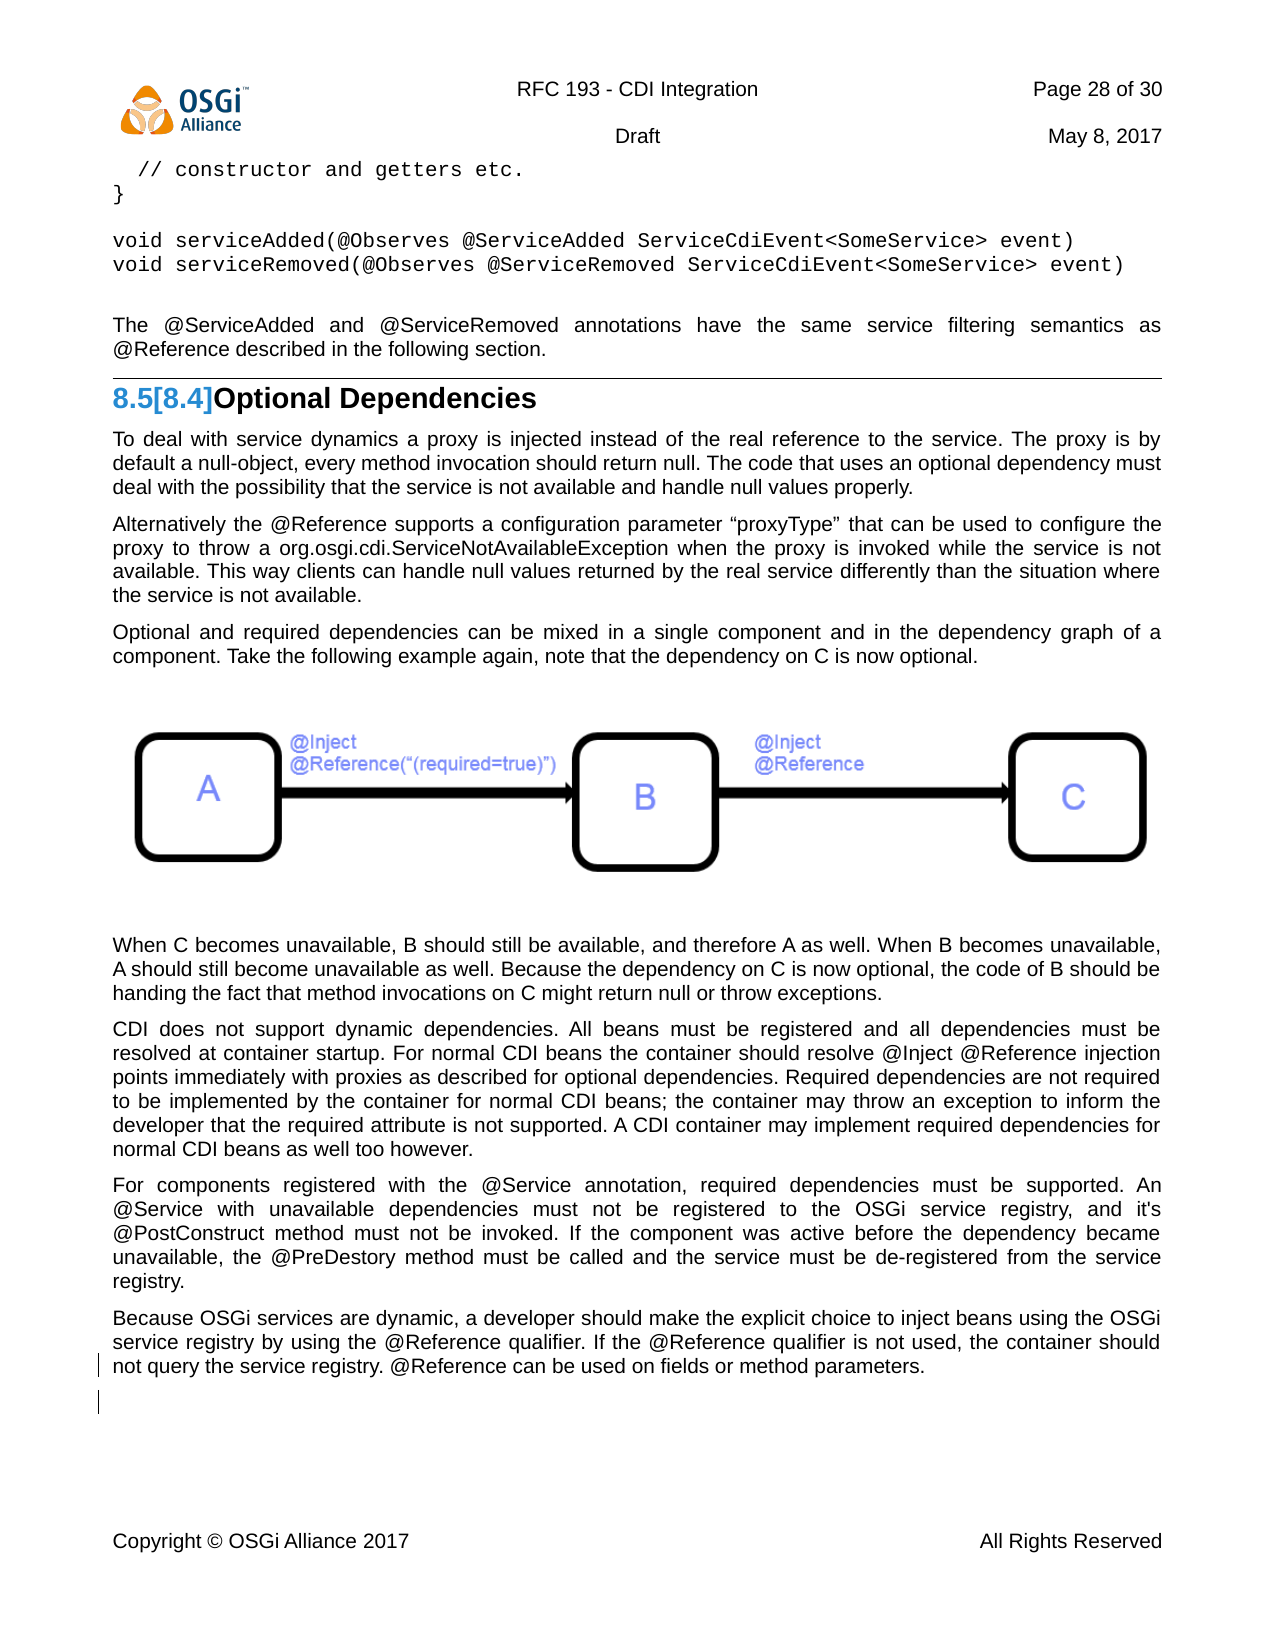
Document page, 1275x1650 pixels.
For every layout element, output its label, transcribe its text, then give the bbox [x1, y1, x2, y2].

text // constructor and getters etc. [112, 159, 1162, 183]
text CDI does not support dynamic dependencies. All beans must be registered and all dependencies must be resolved at container startup. For normal CDI beans the container should resolve @Inject @Reference injection points immediately with proxies as described for optional dependencies. Required dependencies are not required to be implemented by the container for normal CDI beans; the container may throw an exception to inform the developer that the required attribute is not supported. A CDI container may implement required dependencies for normal CDI beans as well too however. [112, 1017, 1162, 1161]
text For components registered with the @Service annotation, required dependencies must be supported. An @Service with unavailable dependencies must not be registered to the OSGi service registry, and it's @PostConstruct method must not be invoked. If the component was active before the dependency became unavailable, the @PreDestory method must be called and the service must be de-registered from the service registry. [112, 1173, 1162, 1293]
text The @ServiceAdded and @ServiceRemoved annotations have the same service filtering semantics as @Reference described in the following section. [112, 313, 1162, 361]
subtitle Optional Dependencies [112, 379, 1162, 414]
text void serviceAdded(@Observes @ServiceAdded ServiceCdiEvent<SomeService> event) [112, 230, 1162, 253]
text To deal with service dynamics a proxy is injected instead of the real reference to the service. The proxy is by default a null-object, every method invocation should return null. The code that uses an optional dependency must deal with the possibility that the service is not available and handle null values properly. [112, 427, 1162, 499]
text void serviceRemoved(@Observes @ServiceRemoved ServiceCdiEvent<SomeService> event) [112, 253, 1162, 277]
picture [112, 716, 1163, 897]
text Optional and required dependencies can be mixed in a single component and in the dependency graph of a component. Take the following example again, note that the dependency on C is now optional. [112, 620, 1162, 668]
picture [113, 78, 257, 142]
text Because OSGi services are dynamic, a developer should make the explicit choice to inject beans using the OSGi service registry by using the @Reference qualifier. If the @Reference qualifier is not used, the container should not query the service registry. @Reference can be used on fields or method parameters. [112, 1306, 1162, 1377]
text } [112, 183, 1162, 206]
text Alternatively the @Reference supports a configuration parameter “proxyType” that can be used to configure the proxy to throw a org.osgi.cdi.ServiceNotAvailableException when the proxy is invoked while the service is not available. This way clients can handle null values returned by the real service differently than the situation where the service is not available. [112, 511, 1162, 607]
text When C becomes unavailable, B should still be available, and therefore A as well. When B becomes unavailable, A should still become unavailable as well. Because the dependency on C is now optional, the code of B should be handing the fact that method invocations on C might return null or throw exceptions. [112, 933, 1162, 1004]
